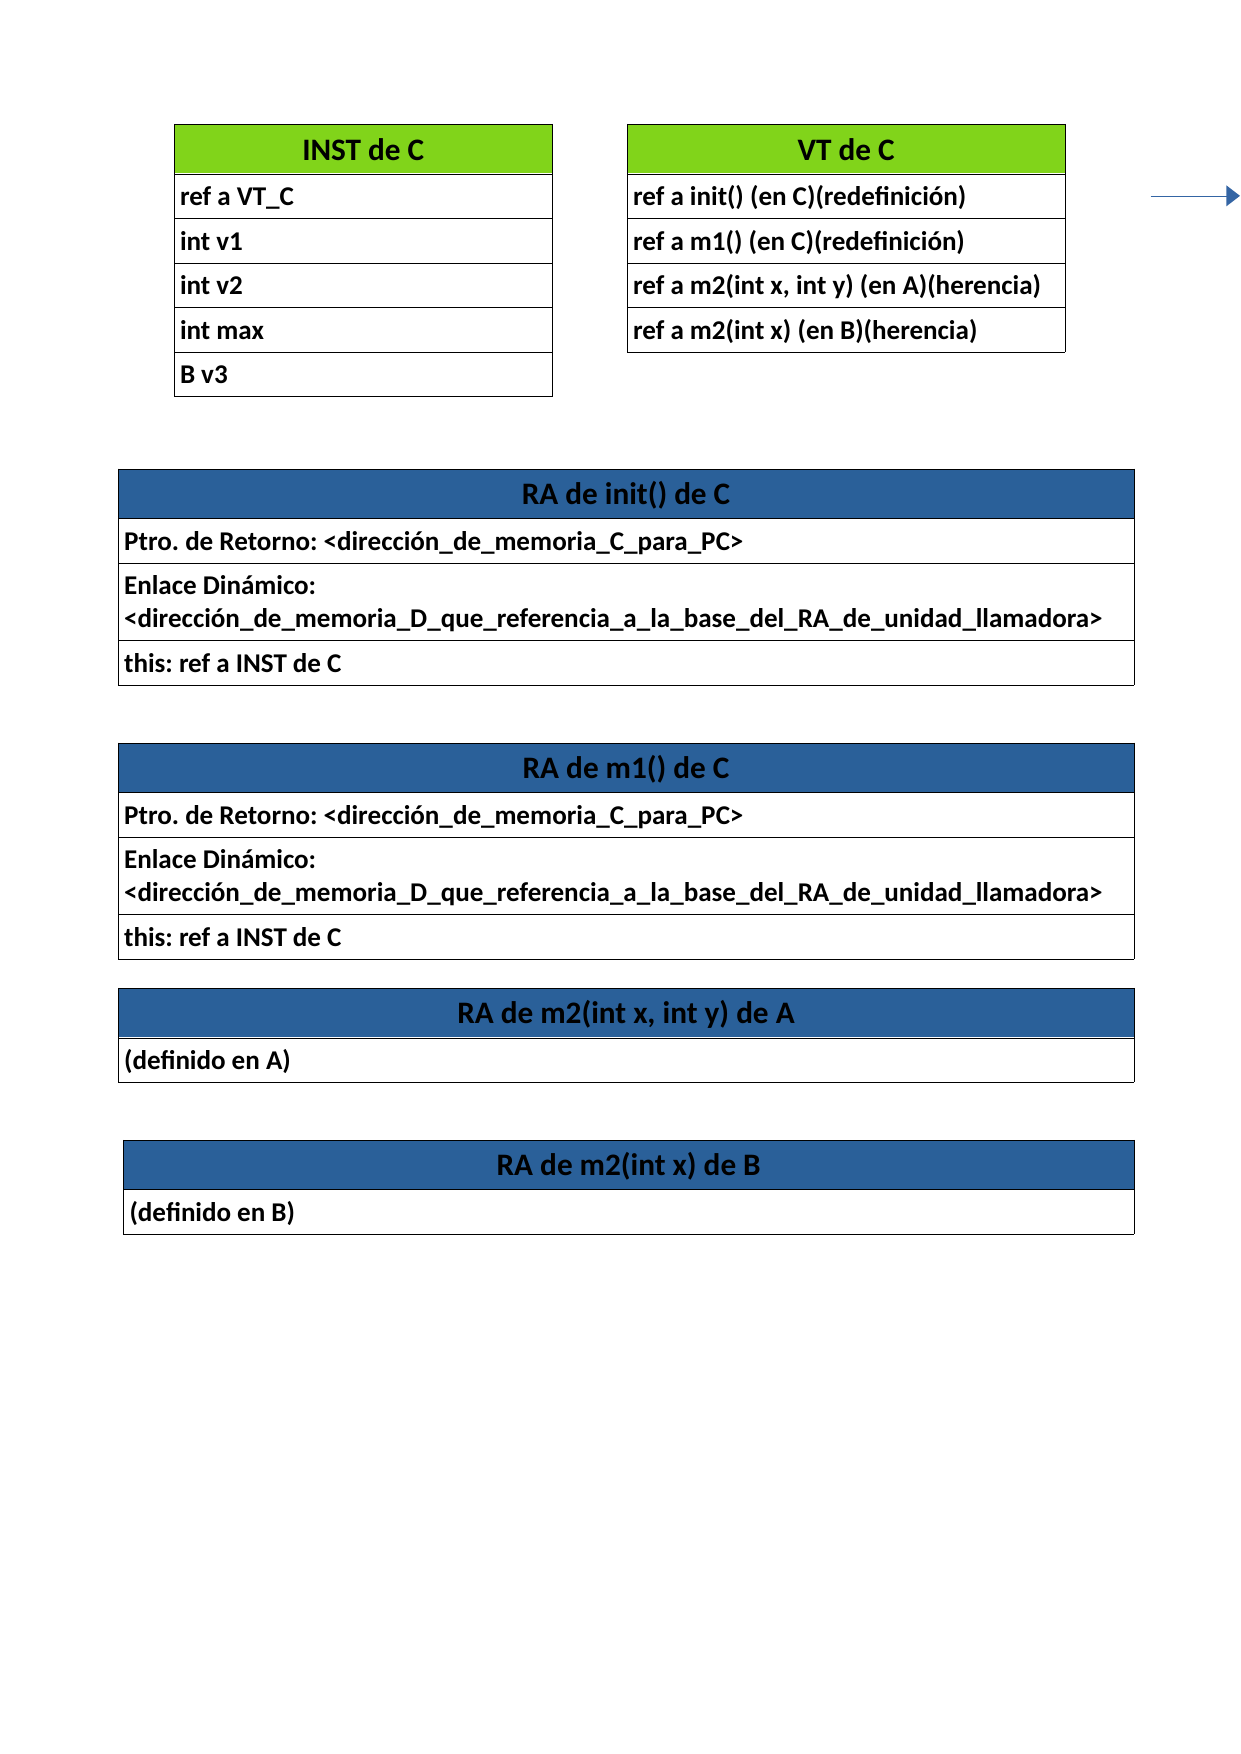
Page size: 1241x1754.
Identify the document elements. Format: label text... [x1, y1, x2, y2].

table_cell Enlace Dinámico: <dirección_de_memoria_D_que_referencia_a_la_base_del_RA_de_unidad_llamadora> [119, 838, 1134, 914]
table_cell ref a m2(int x) (en B)(herencia) [628, 308, 1065, 352]
table_cell Enlace Dinámico: <dirección_de_memoria_D_que_referencia_a_la_base_del_RA_de_unidad_llamadora> [119, 564, 1134, 640]
table_cell this: ref a INST de C [119, 915, 1134, 959]
table_cell ref a m2(int x, int y) (en A)(herencia) [628, 264, 1065, 307]
table_cell int v2 [175, 264, 552, 307]
table_header RA de m1() de C [119, 744, 1134, 792]
table_cell int max [175, 308, 552, 352]
table_cell B v3 [175, 353, 552, 396]
table_cell Ptro. de Retorno: <dirección_de_memoria_C_para_PC> [119, 793, 1134, 837]
table_header INST de C [175, 125, 552, 173]
table_header RA de m2(int x, int y) de A [119, 989, 1134, 1037]
table_header [558, 118, 621, 402]
table_header VT de C [628, 125, 1065, 173]
table_cell ref a init() (en C)(redefinición) [628, 175, 1065, 218]
table_cell int v1 [175, 219, 552, 263]
table_header [168, 118, 557, 402]
table_cell Ptro. de Retorno: <dirección_de_memoria_C_para_PC> [119, 519, 1134, 563]
table_cell ref a m1() (en C)(redefinición) [628, 219, 1065, 263]
table_header RA de m2(int x) de B [124, 1141, 1134, 1189]
table_header RA de init() de C [119, 470, 1134, 518]
table_cell (definido en B) [124, 1190, 1134, 1234]
table_cell this: ref a INST de C [119, 641, 1134, 685]
table_header [621, 118, 1072, 402]
table_cell (definido en A) [119, 1039, 1134, 1082]
table_cell ref a VT_C [175, 175, 552, 218]
